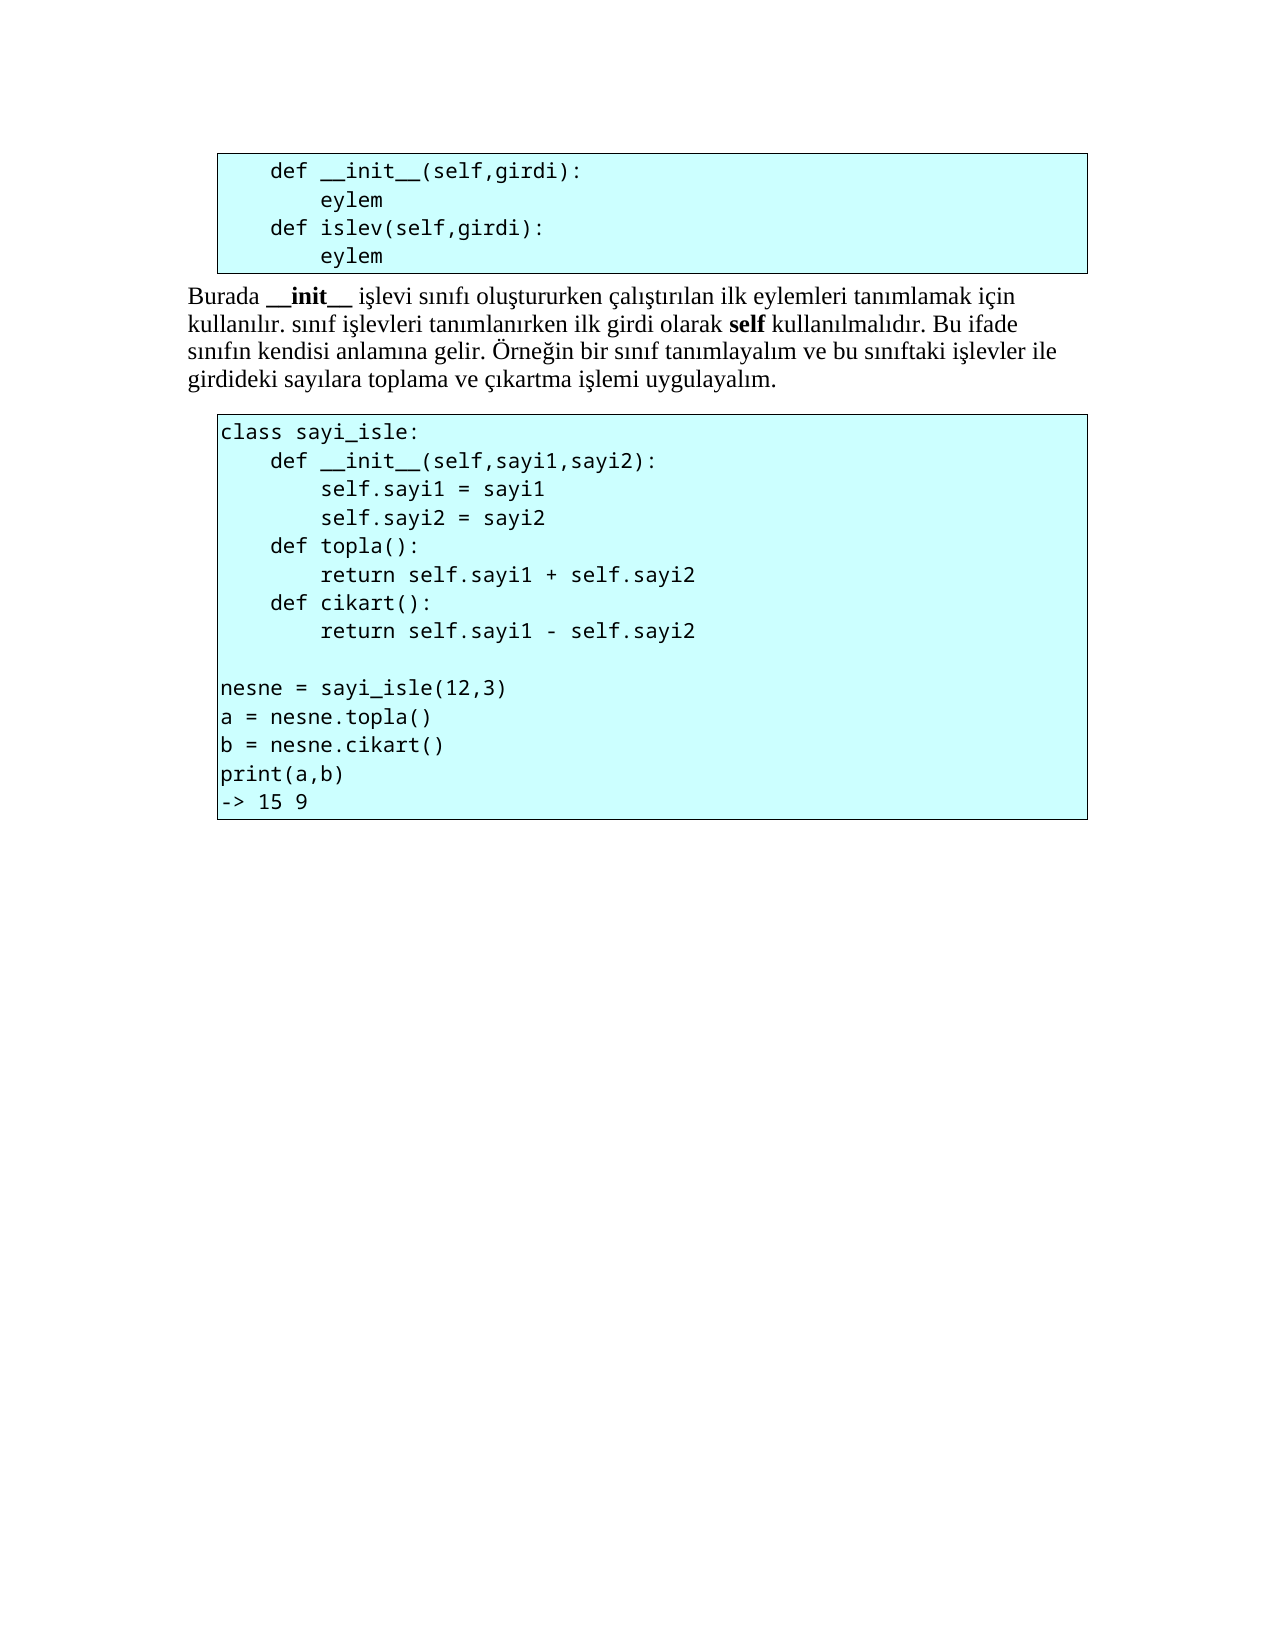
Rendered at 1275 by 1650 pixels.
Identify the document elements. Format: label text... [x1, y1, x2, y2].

text def __init__(self,girdi): eylem def islev(self,girdi): eylem [218, 154, 1087, 273]
text class sayi_isle: def __init__(self,sayi1,sayi2): self.sayi1 = sayi1 self.sayi2 = sayi2 def topla(): return self.sayi1 + self.sayi2 def cikart(): return self.sayi1 - self.sayi2 nesne = sayi_isle(12,3) a = nesne.topla() b = nesne.cikart() print(a,b) -> 15 9 [218, 415, 1087, 819]
text Burada __init__ işlevi sınıfı oluştururken çalıştırılan ilk eylemleri tanımlamak için kullanılır. sınıf işlevleri tanımlanırken ilk girdi olarak self kullanılmalıdır. Bu ifade sınıfın kendisi anlamına gelir. Örneğin bir sınıf tanımlayalım ve bu sınıftaki işlevler ile girdideki sayılara toplama ve çıkartma işlemi uygulayalım. [187, 282, 1087, 393]
